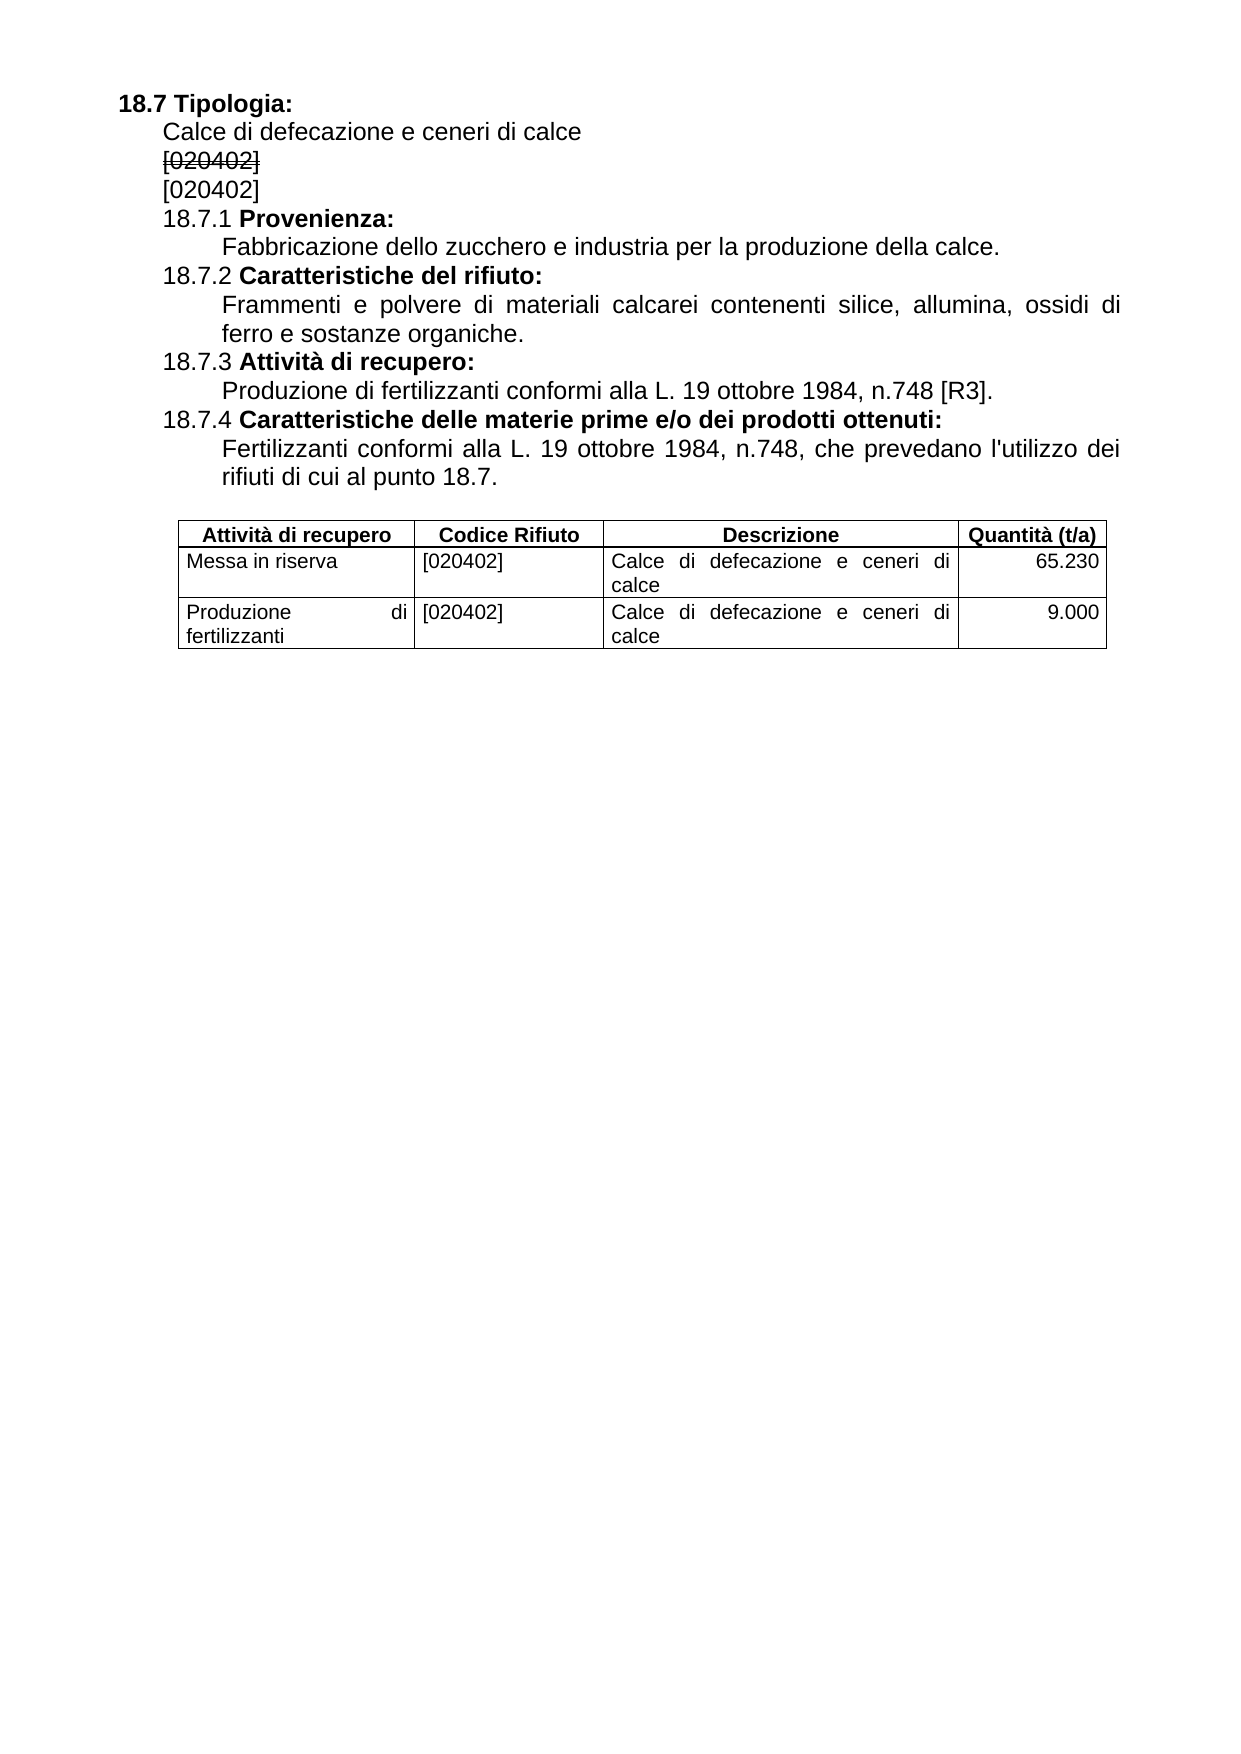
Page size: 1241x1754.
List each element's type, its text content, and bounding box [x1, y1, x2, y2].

table_cell Messa in riserva [179, 548, 414, 597]
text 18.7.4 Caratteristiche delle materie prime e/o dei prodotti ottenuti: [162, 405, 1122, 434]
table_header Descrizione [604, 521, 958, 546]
table_cell Calce di defecazione e ceneri di calce [604, 598, 958, 647]
text Produzione di fertilizzanti conformi alla L. 19 ottobre 1984, n.748 [R3]. [222, 376, 1122, 405]
table_header Attività di recupero [179, 521, 414, 546]
table_cell Calce di defecazione e ceneri di calce [604, 548, 958, 597]
text 18.7.1 Provenienza: [162, 204, 1122, 232]
table_cell Produzione di fertilizzanti [179, 598, 414, 647]
text [020402] [162, 175, 1122, 204]
table_cell [020402] [415, 598, 603, 647]
subtitle 18.7 Tipologia: [118, 89, 1122, 117]
text Calce di defecazione e ceneri di calce [162, 117, 1122, 146]
text [020402] [162, 146, 1122, 175]
table_cell 65.230 [959, 548, 1106, 597]
text Frammenti e polvere di materiali calcarei contenenti silice, allumina, ossidi di ferro e sostanze organiche. [222, 290, 1122, 347]
text 18.7.3 Attività di recupero: [162, 347, 1122, 376]
text Fabbricazione dello zucchero e industria per la produzione della calce. [222, 232, 1122, 261]
text 18.7.2 Caratteristiche del rifiuto: [162, 261, 1122, 290]
table_header Quantità (t/a) [959, 521, 1106, 546]
table_cell 9.000 [959, 598, 1106, 647]
table_header Codice Rifiuto [415, 521, 603, 546]
table_cell [020402] [415, 548, 603, 597]
text Fertilizzanti conformi alla L. 19 ottobre 1984, n.748, che prevedano l'utilizzo dei rifiuti di cui al punto 18.7. [222, 434, 1122, 491]
